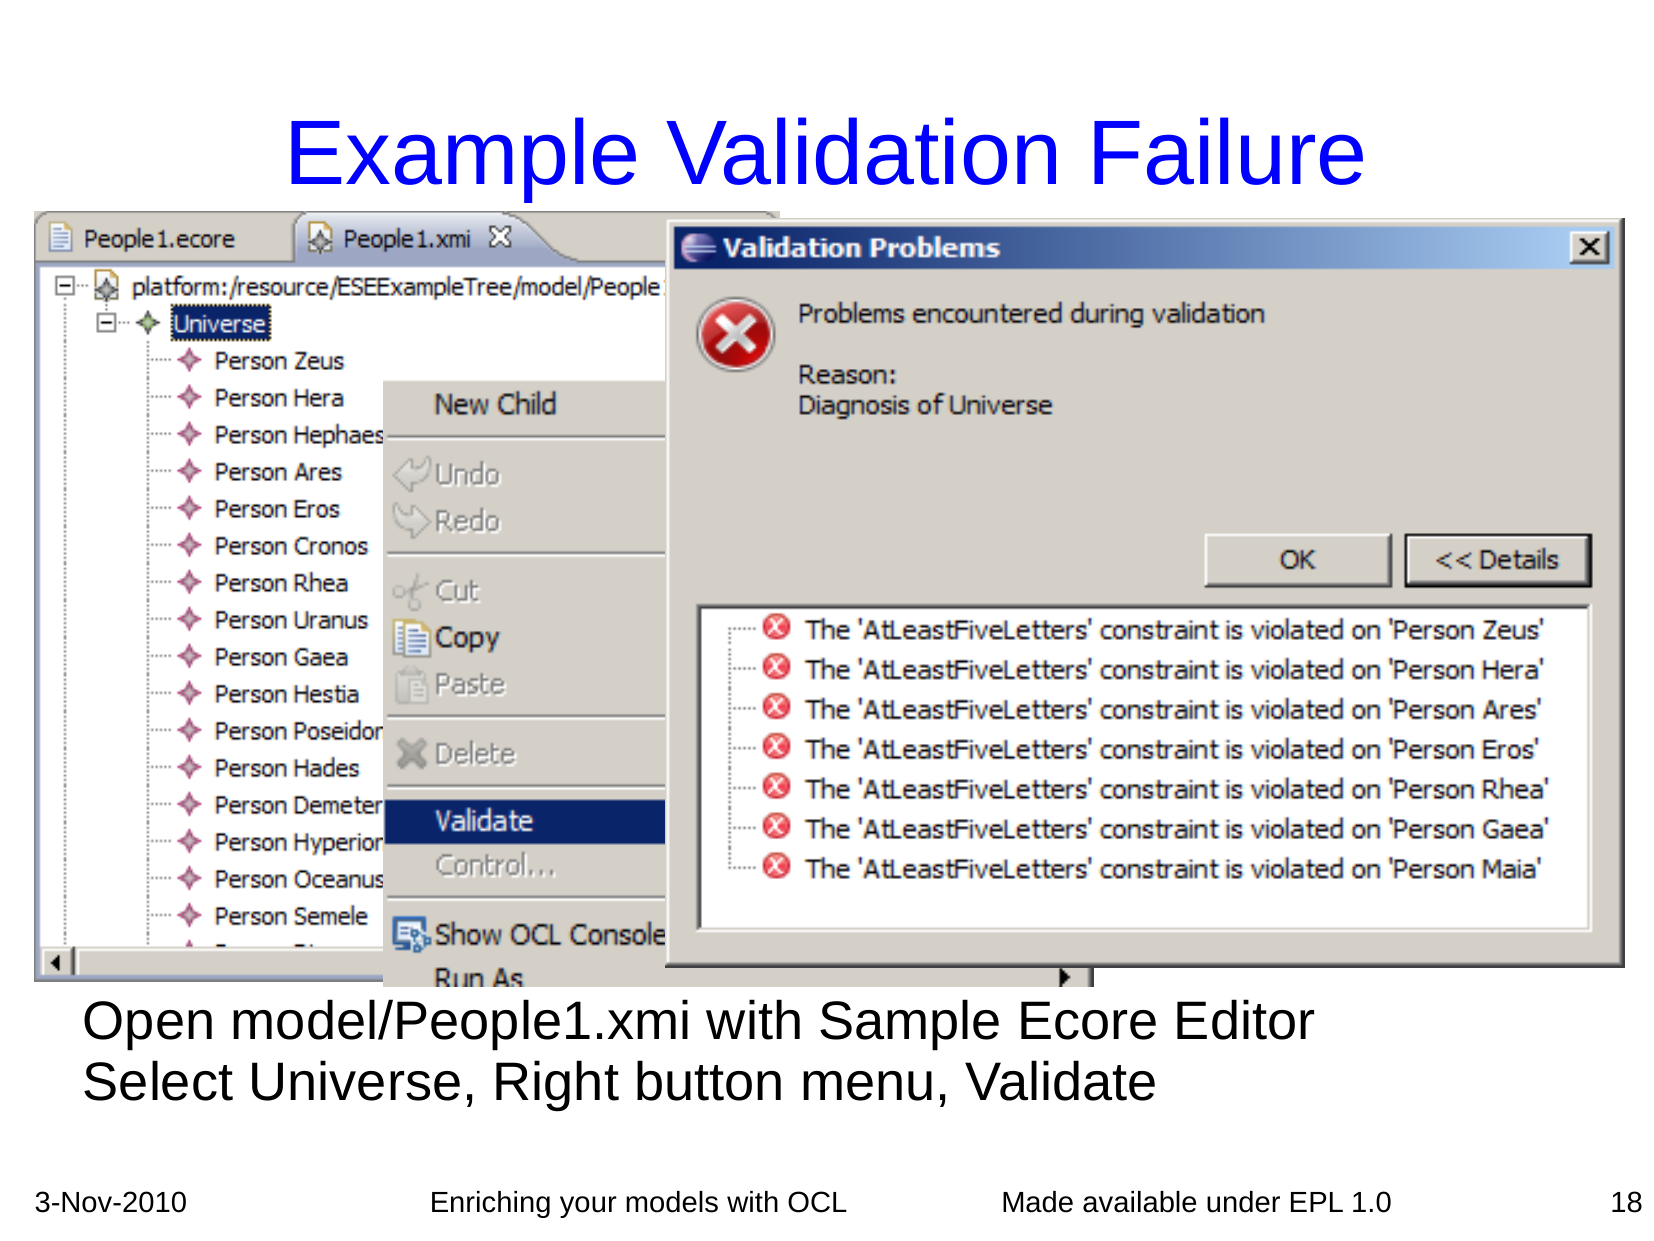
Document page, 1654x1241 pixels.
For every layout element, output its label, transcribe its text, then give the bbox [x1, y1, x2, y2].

picture [34, 211, 1625, 987]
title Example Validation Failure [82, 49, 1571, 257]
list Open model/People1.xmi with Sample Ecore Editor Select Universe, Right button menu, Validate [82, 990, 1571, 1112]
